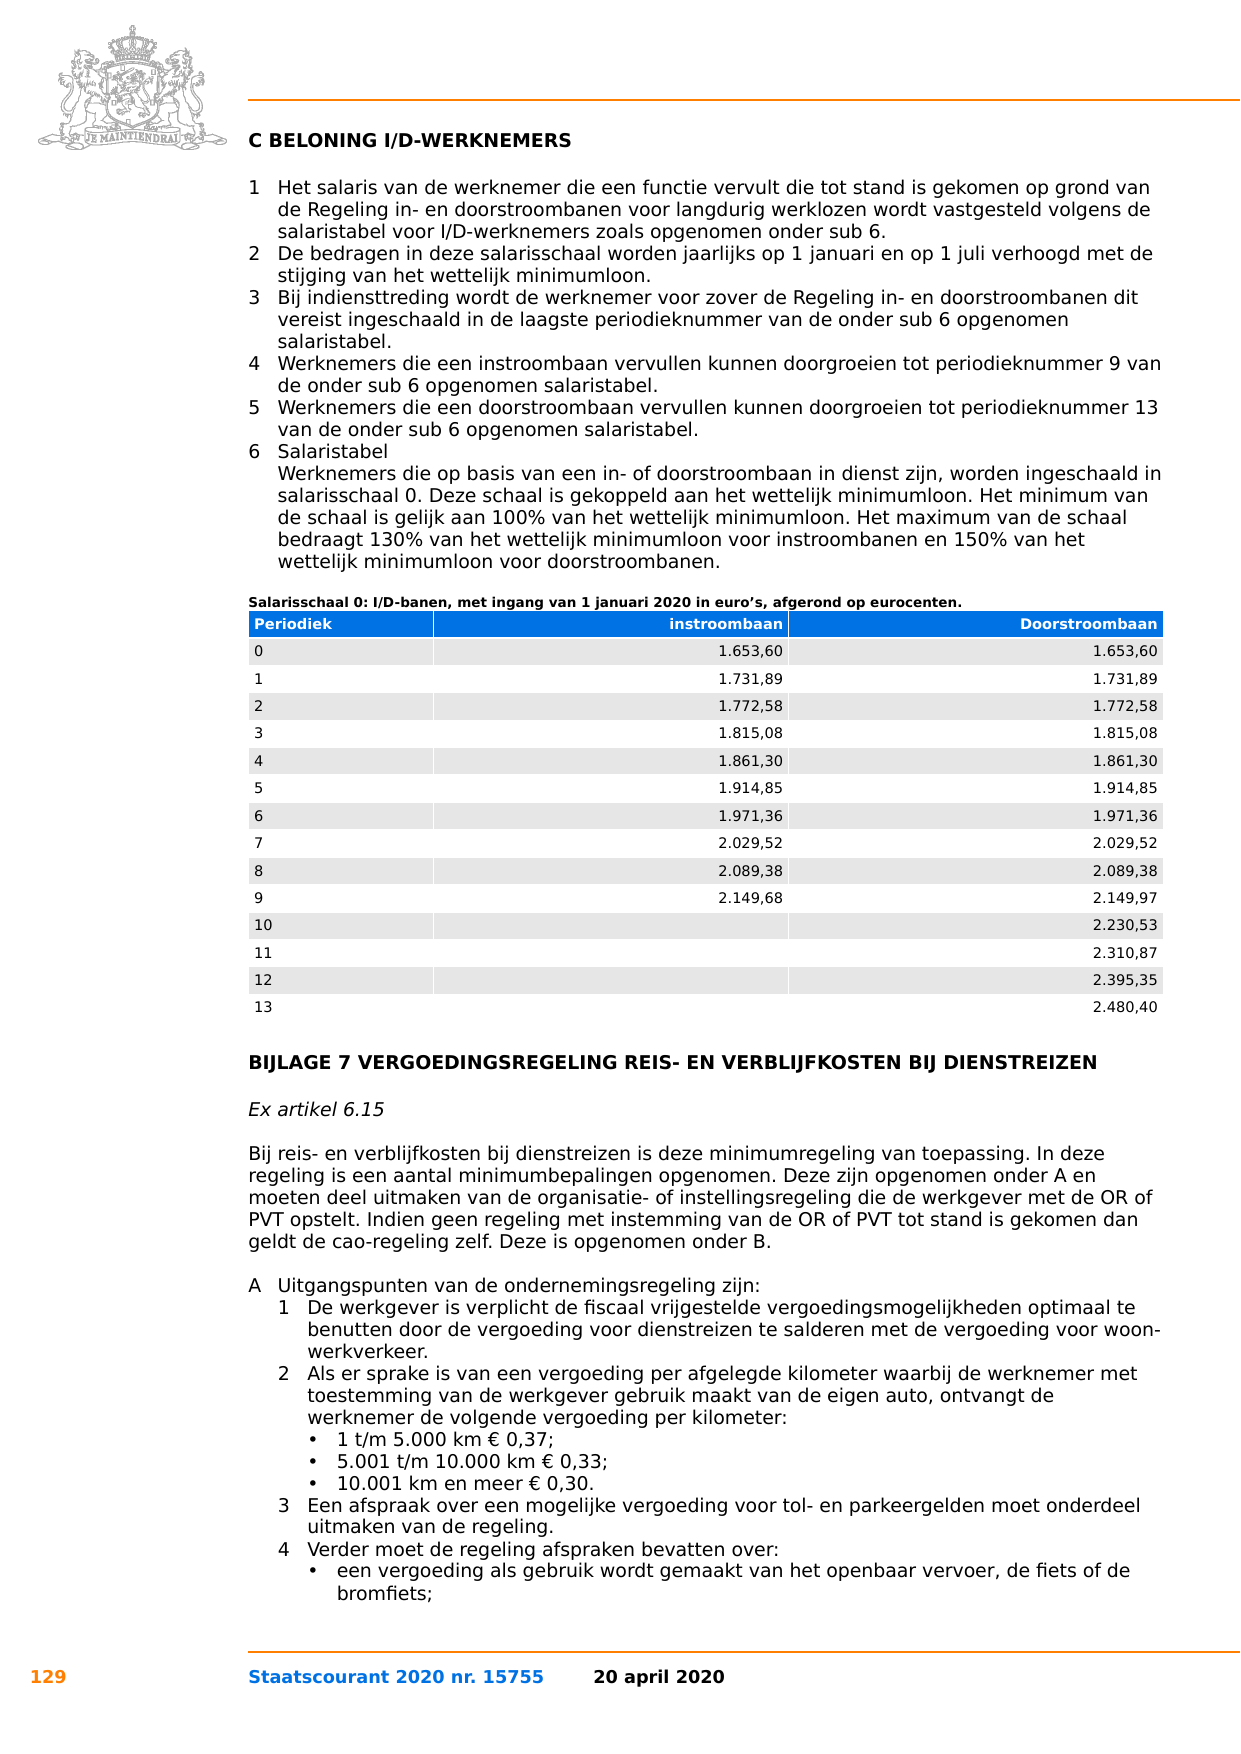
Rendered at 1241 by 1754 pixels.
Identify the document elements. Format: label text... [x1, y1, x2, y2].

text 3 Een afspraak over een mogelijke vergoeding voor tol- en parkeergelden moet onderdeel uitmaken van de regeling. [278, 1494, 1163, 1538]
table_cell [434, 967, 788, 994]
table_cell Periodiek [249, 611, 433, 637]
table_cell 4 [249, 748, 433, 774]
table_cell 2.029,52 [789, 830, 1163, 857]
subtitle BIJLAGE 7 VERGOEDINGSREGELING REIS- EN VERBLIJFKOSTEN BIJ DIENSTREIZEN [248, 1052, 1163, 1074]
text • 10.001 km en meer € 0,30. [307, 1472, 1163, 1494]
table_cell [434, 995, 788, 1021]
text 3 Bij indiensttreding wordt de werknemer voor zover de Regeling in- en doorstroombanen dit vereist ingeschaald in de laagste periodieknummer van de onder sub 6 opgenomen salaristabel. [248, 287, 1163, 353]
text 4 Werknemers die een instroombaan vervullen kunnen doorgroeien tot periodieknummer 9 van de onder sub 6 opgenomen salaristabel. [248, 353, 1163, 397]
table_cell 3 [249, 721, 433, 747]
table_cell 2.395,35 [789, 967, 1163, 994]
text 2 Als er sprake is van een vergoeding per afgelegde kilometer waarbij de werknemer met toestemming van de werkgever gebruik maakt van de eigen auto, ontvangt de werknemer de volgende vergoeding per kilometer: [278, 1363, 1163, 1428]
table_cell 8 [249, 858, 433, 884]
table_cell [434, 940, 788, 966]
table_cell 2.029,52 [434, 830, 788, 857]
table_cell 2.480,40 [789, 995, 1163, 1021]
text Werknemers die op basis van een in- of doorstroombaan in dienst zijn, worden ingeschaald in salarisschaal 0. Deze schaal is gekoppeld aan het wettelijk minimumloon. Het minimum van de schaal is gelijk aan 100% van het wettelijk minimumloon. Het maximum van de schaal bedraagt 130% van het wettelijk minimumloon voor instroombanen en 150% van het wettelijk minimumloon voor doorstroombanen. [277, 463, 1163, 572]
table_cell 1.914,85 [789, 776, 1163, 802]
text 2 De bedragen in deze salarisschaal worden jaarlijks op 1 januari en op 1 juli verhoogd met de stijging van het wettelijk minimumloon. [248, 243, 1163, 287]
table_cell 2.089,38 [789, 858, 1163, 884]
table_cell 6 [249, 803, 433, 829]
subtitle Ex artikel 6.15 [248, 1099, 1163, 1121]
table_cell 1.815,08 [434, 721, 788, 747]
table_cell 1.653,60 [789, 639, 1163, 665]
text • een vergoeding als gebruik wordt gemaakt van het openbaar vervoer, de fiets of de bromfiets; [307, 1560, 1163, 1604]
table_cell instroombaan [434, 611, 788, 637]
table_cell 1.815,08 [789, 721, 1163, 747]
table_cell 1.861,30 [789, 748, 1163, 774]
table_cell 2.149,97 [789, 885, 1163, 911]
table_cell 1.731,89 [434, 666, 788, 692]
table_cell 1.731,89 [789, 666, 1163, 692]
table_cell 1.772,58 [789, 693, 1163, 720]
table_cell 2.230,53 [789, 913, 1163, 939]
table_cell 2.310,87 [789, 940, 1163, 966]
text 1 Het salaris van de werknemer die een functie vervult die tot stand is gekomen op grond van de Regeling in- en doorstroombanen voor langdurig werklozen wordt vastgesteld volgens de salaristabel voor I/D-werknemers zoals opgenomen onder sub 6. [248, 177, 1163, 243]
table_cell 7 [249, 830, 433, 857]
table_cell 2.089,38 [434, 858, 788, 884]
text 4 Verder moet de regeling afspraken bevatten over: [278, 1538, 1163, 1560]
text • 5.001 t/m 10.000 km € 0,33; [307, 1451, 1163, 1472]
table_cell 1.971,36 [789, 803, 1163, 829]
picture [38, 25, 227, 150]
table_cell 11 [249, 940, 433, 966]
table_cell 13 [249, 995, 433, 1021]
table_cell 0 [249, 639, 433, 665]
table_cell 1.861,30 [434, 748, 788, 774]
table_cell Doorstroombaan [789, 611, 1163, 637]
table_cell 2 [249, 693, 433, 720]
table_cell 10 [249, 913, 433, 939]
table_cell 1.772,58 [434, 693, 788, 720]
table_cell [434, 913, 788, 939]
table_cell 1.971,36 [434, 803, 788, 829]
table_header Salarisschaal 0: I/D-banen, met ingang van 1 januari 2020 in euro’s, afgerond op eurocenten. [248, 594, 1163, 610]
table_cell 1.653,60 [434, 639, 788, 665]
table_cell 2.149,68 [434, 885, 788, 911]
text 1 De werkgever is verplicht de fiscaal vrijgestelde vergoedingsmogelijkheden optimaal te benutten door de vergoeding voor dienstreizen te salderen met de vergoeding voor woon-werkverkeer. [278, 1297, 1163, 1363]
table_cell 1 [249, 666, 433, 692]
text A Uitgangspunten van de ondernemingsregeling zijn: [248, 1275, 1163, 1297]
text 6 Salaristabel [248, 441, 1163, 463]
table_cell 12 [249, 967, 433, 994]
table_cell 5 [249, 776, 433, 802]
subtitle C BELONING I/D-WERKNEMERS [248, 130, 1163, 152]
text Bij reis- en verblijfkosten bij dienstreizen is deze minimumregeling van toepassing. In deze regeling is een aantal minimumbepalingen opgenomen. Deze zijn opgenomen onder A en moeten deel uitmaken van de organisatie- of instellingsregeling die de werkgever met de OR of PVT opstelt. Indien geen regeling met instemming van de OR of PVT tot stand is gekomen dan geldt de cao-regeling zelf. Deze is opgenomen onder B. [248, 1143, 1163, 1253]
table_cell 1.914,85 [434, 776, 788, 802]
table_cell 9 [249, 885, 433, 911]
text 5 Werknemers die een doorstroombaan vervullen kunnen doorgroeien tot periodieknummer 13 van de onder sub 6 opgenomen salaristabel. [248, 397, 1163, 441]
text • 1 t/m 5.000 km € 0,37; [307, 1428, 1163, 1451]
